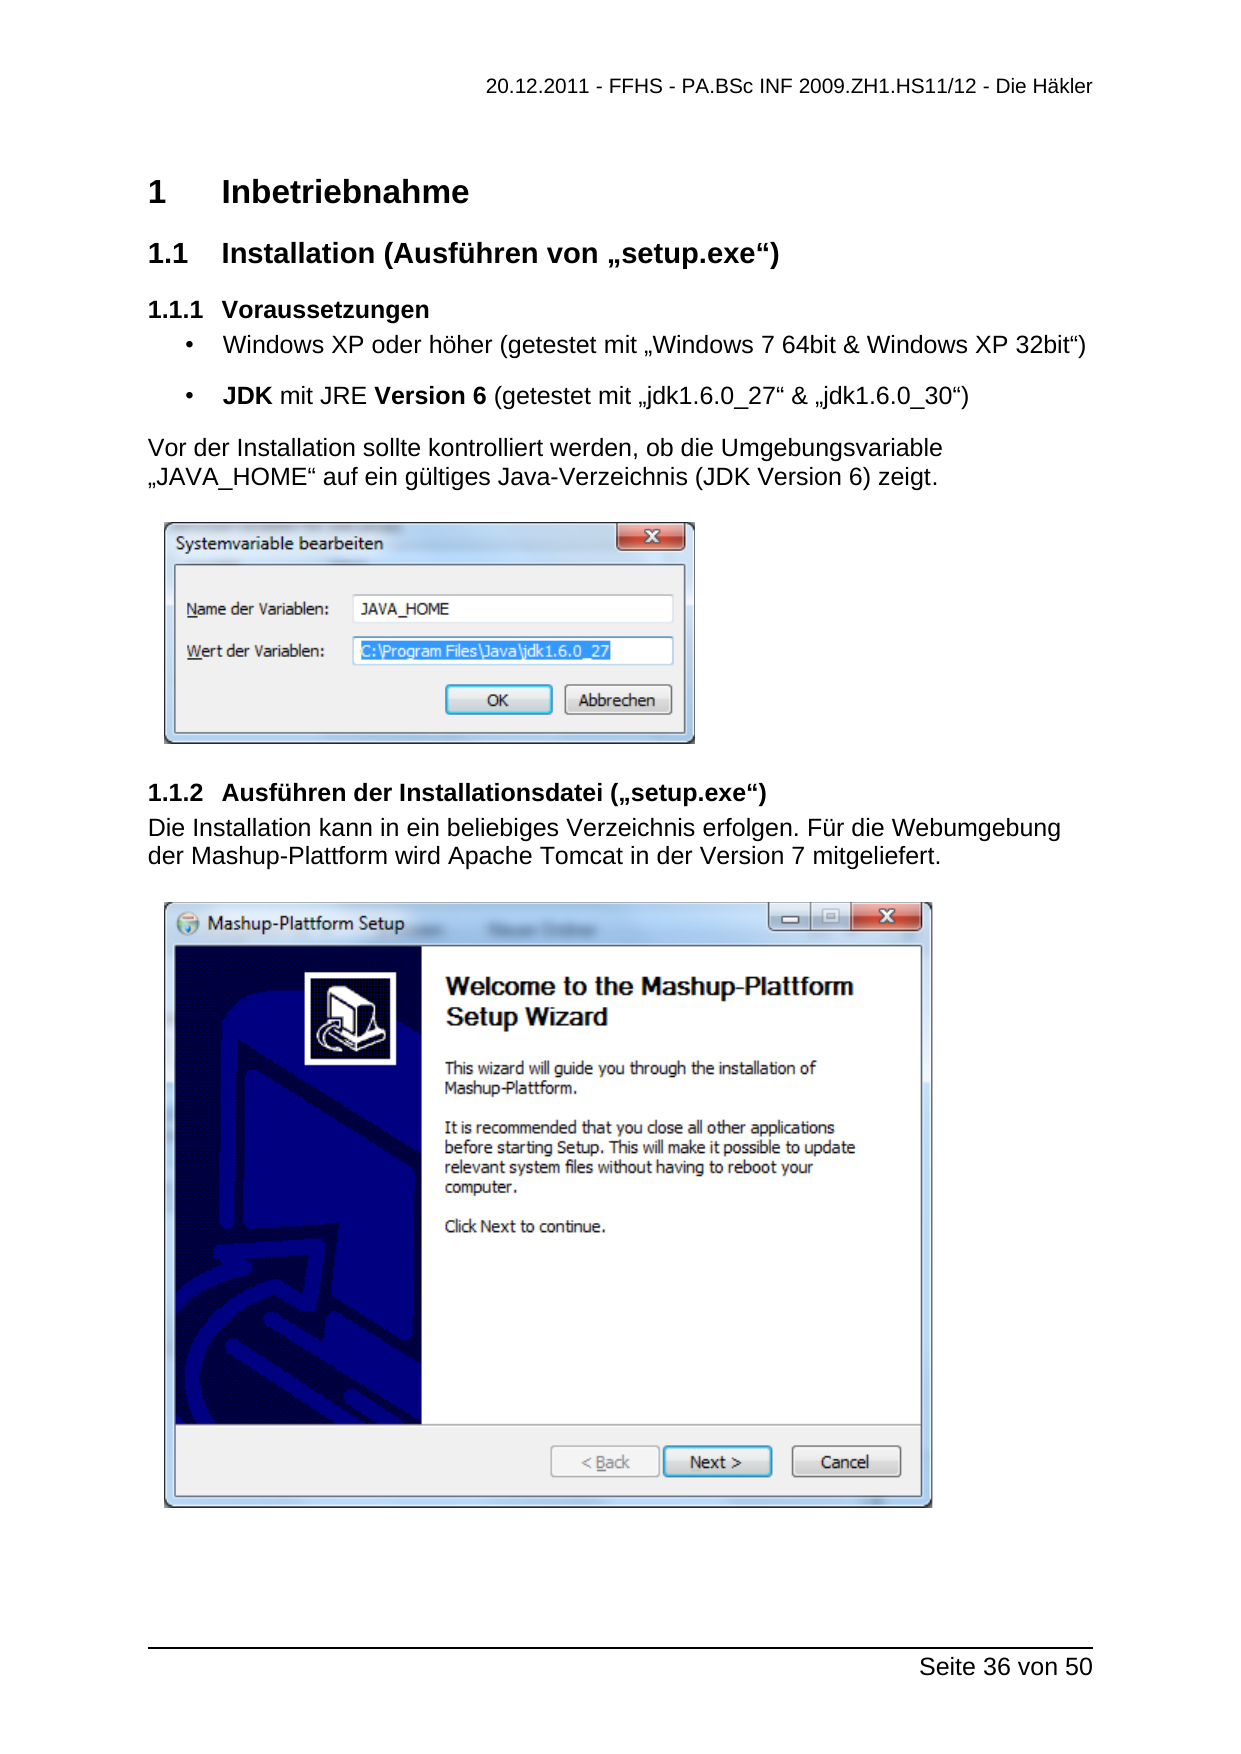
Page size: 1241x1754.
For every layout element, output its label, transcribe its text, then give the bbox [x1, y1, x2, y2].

subtitle Ausführen der Installationsdatei („setup.exe“) [148, 778, 1093, 806]
subtitle Voraussetzungen [148, 294, 1093, 323]
list Windows XP oder höher (getestet mit „Windows 7 64bit & Windows XP 32bit“) [185, 329, 1093, 358]
subtitle Inbetriebnahme [148, 173, 1093, 211]
picture [164, 902, 933, 1508]
picture [164, 522, 695, 744]
text Vor der Installation sollte kontrolliert werden, ob die Umgebungsvariable „JAVA_HOME“ auf ein gültiges Java-Verzeichnis (JDK Version 6) zeigt. [148, 433, 1093, 491]
list JDK mit JRE Version 6 (getestet mit „jdk1.6.0_27“ & „jdk1.6.0_30“) [185, 381, 1093, 410]
subtitle Installation (Ausführen von „setup.exe“) [148, 236, 1093, 269]
text Die Installation kann in ein beliebiges Verzeichnis erfolgen. Für die Webumgebung der Mashup-Plattform wird Apache Tomcat in der Version 7 mitgeliefert. [148, 813, 1093, 870]
